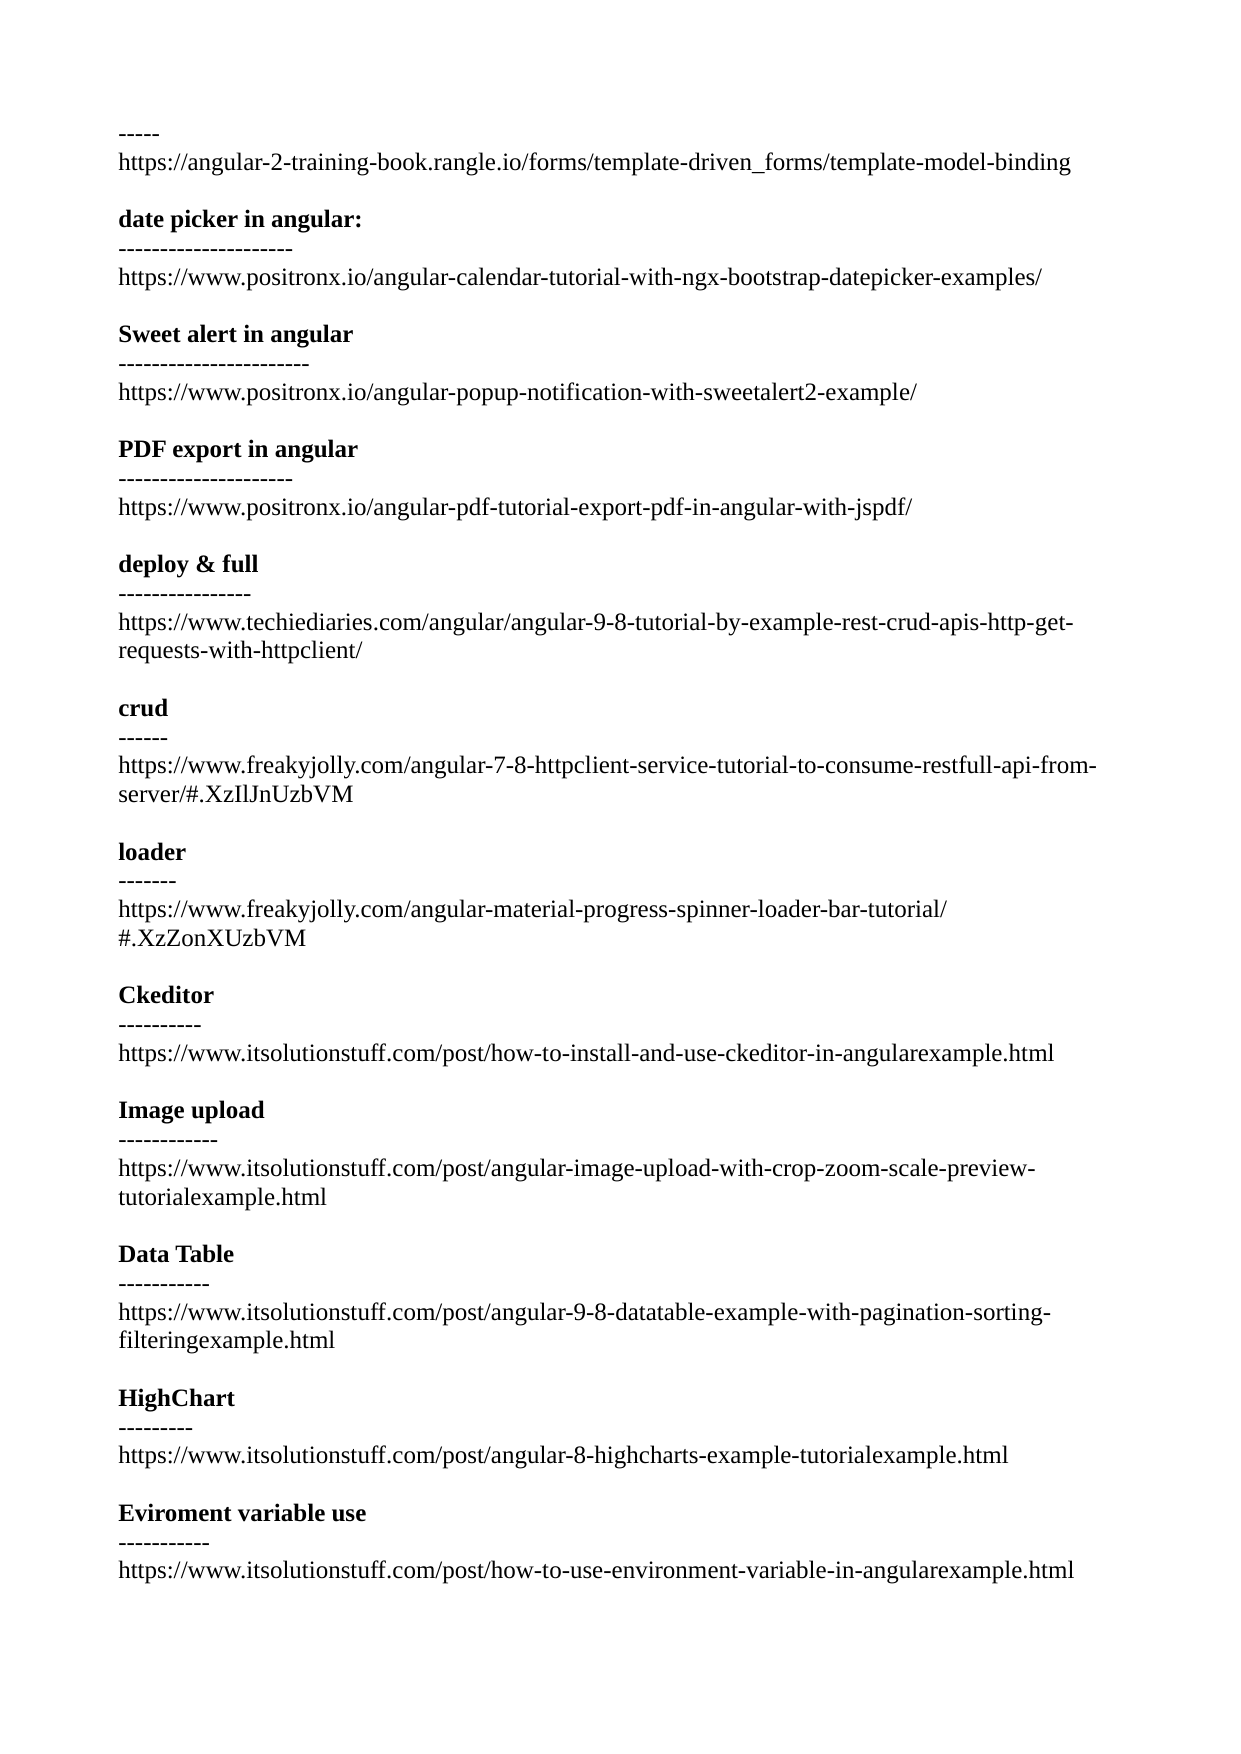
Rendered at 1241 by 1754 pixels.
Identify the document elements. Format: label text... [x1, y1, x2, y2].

text --------- [118, 1412, 1122, 1441]
text Sweet alert in angular [118, 319, 1122, 348]
text --------------------- [118, 233, 1122, 262]
text Image upload [118, 1096, 1122, 1124]
text https://angular-2-training-book.rangle.io/forms/template-driven_forms/template-model-binding [118, 147, 1122, 176]
text https://www.freakyjolly.com/angular-material-progress-spinner-loader-bar-tutorial/#.XzZonXUzbVM [118, 894, 1122, 952]
text https://www.positronx.io/angular-popup-notification-with-sweetalert2-example/ [118, 377, 1122, 406]
text HighChart [118, 1383, 1122, 1412]
text loader [118, 837, 1122, 866]
text https://www.techiediaries.com/angular/angular-9-8-tutorial-by-example-rest-crud-apis-http-get-requests-with-httpclient/ [118, 607, 1122, 664]
text Ckeditor [118, 981, 1122, 1009]
text ----- [118, 118, 1122, 147]
text https://www.positronx.io/angular-pdf-tutorial-export-pdf-in-angular-with-jspdf/ [118, 492, 1122, 521]
text deploy & full [118, 549, 1122, 578]
text https://www.freakyjolly.com/angular-7-8-httpclient-service-tutorial-to-consume-restfull-api-from-server/#.XzIlJnUzbVM [118, 751, 1122, 808]
text https://www.positronx.io/angular-calendar-tutorial-with-ngx-bootstrap-datepicker-examples/ [118, 262, 1122, 291]
text https://www.itsolutionstuff.com/post/angular-9-8-datatable-example-with-pagination-sorting-filteringexample.html [118, 1297, 1122, 1354]
text Eviroment variable use [118, 1498, 1122, 1527]
text ---------- [118, 1009, 1122, 1038]
text https://www.itsolutionstuff.com/post/angular-8-highcharts-example-tutorialexample.html [118, 1441, 1122, 1469]
text PDF export in angular [118, 434, 1122, 463]
text ------- [118, 866, 1122, 894]
text ----------------------- [118, 348, 1122, 377]
text ----------- [118, 1527, 1122, 1556]
text ------------ [118, 1124, 1122, 1153]
text https://www.itsolutionstuff.com/post/how-to-install-and-use-ckeditor-in-angularexample.html [118, 1038, 1122, 1067]
text --------------------- [118, 463, 1122, 492]
text Data Table [118, 1239, 1122, 1268]
text https://www.itsolutionstuff.com/post/how-to-use-environment-variable-in-angularexample.html [118, 1556, 1122, 1584]
text ---------------- [118, 578, 1122, 607]
text ------ [118, 722, 1122, 751]
text https://www.itsolutionstuff.com/post/angular-image-upload-with-crop-zoom-scale-preview-tutorialexample.html [118, 1153, 1122, 1211]
text ----------- [118, 1268, 1122, 1297]
text date picker in angular: [118, 204, 1122, 233]
text crud [118, 693, 1122, 722]
